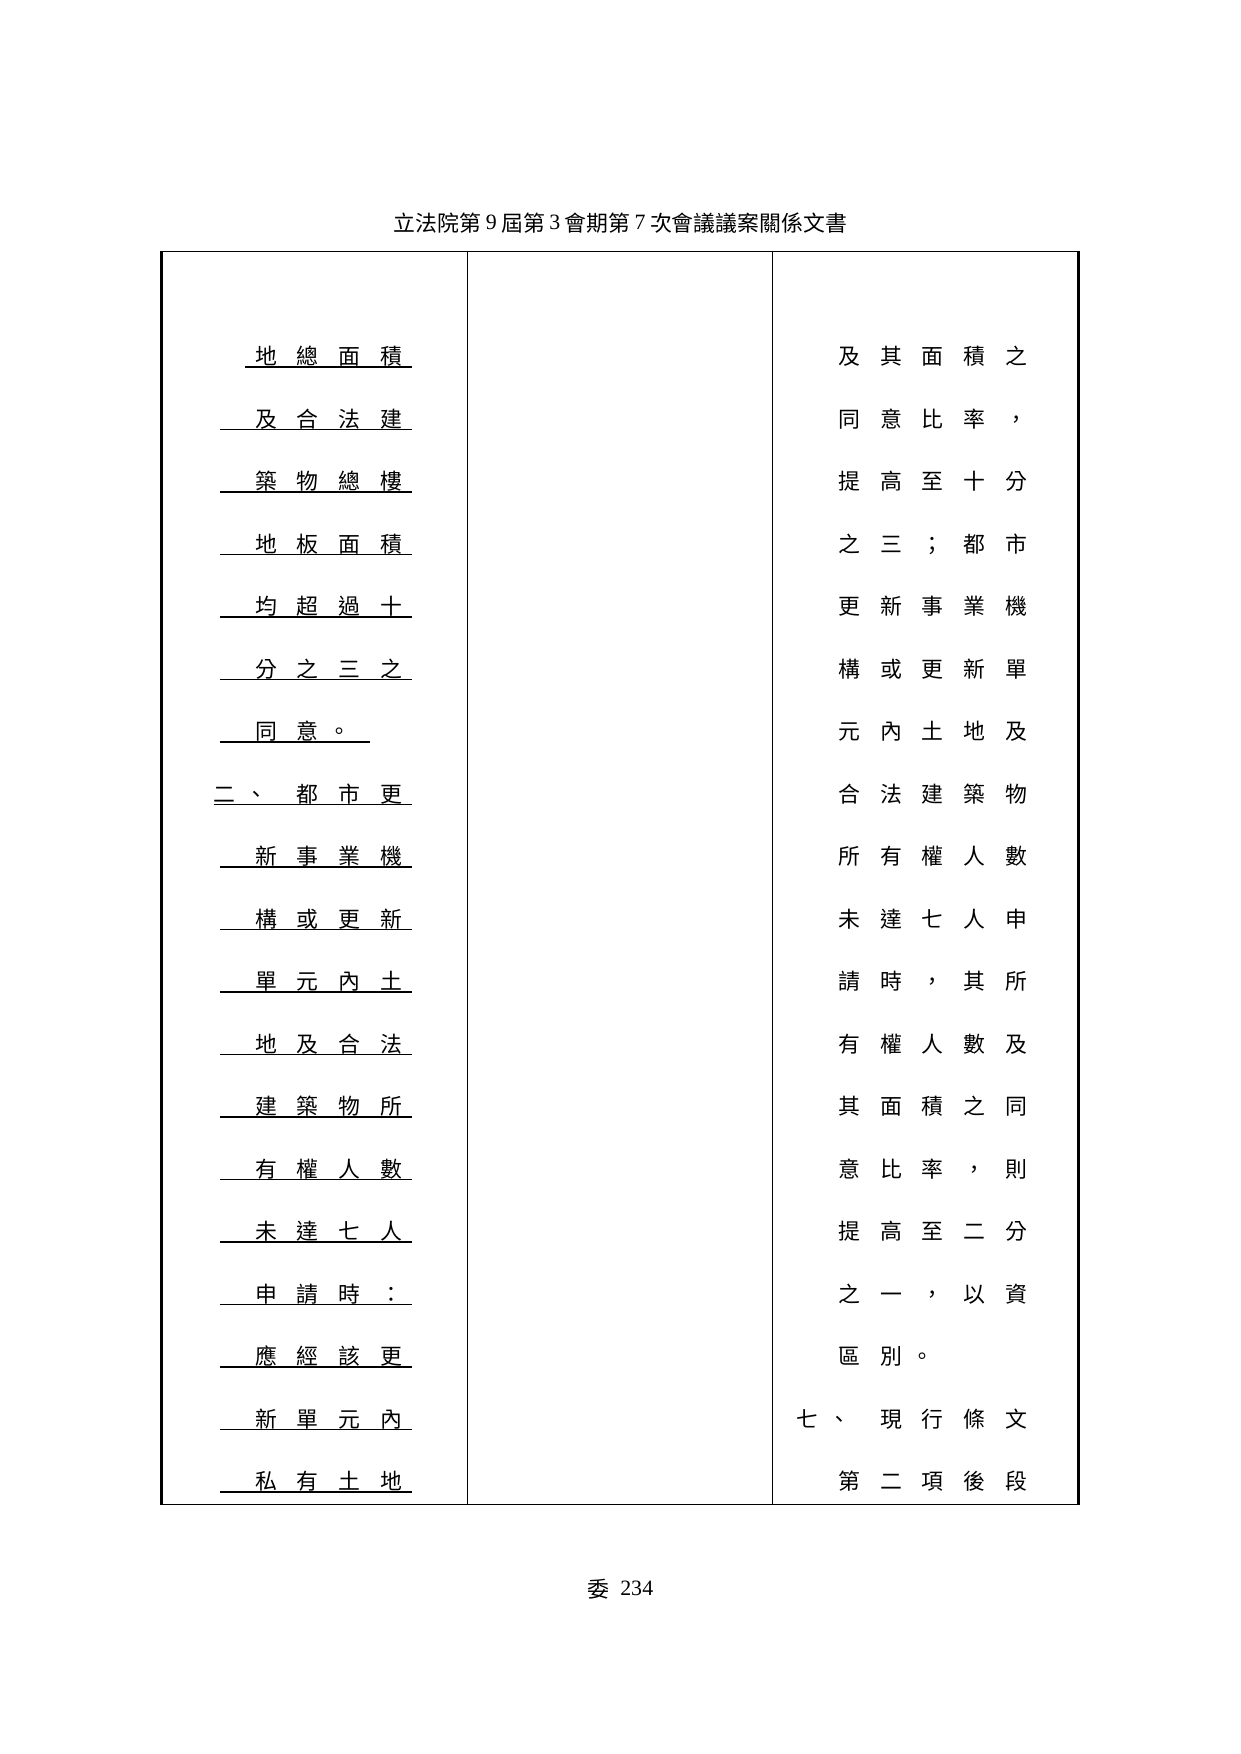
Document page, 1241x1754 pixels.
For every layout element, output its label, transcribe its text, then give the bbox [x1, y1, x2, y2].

table_cell [468, 252, 772, 1504]
table_cell 地總面積及合法建築物總樓地板面積均超過十分之三之同意。 二、都市更新事業機構或更新單元內土地及合法建築物所有權人數未達七人申請時：應經該更新單元內私有土地 [163, 252, 467, 1504]
table_cell 及其面積之同意比率，提高至十分之三；都市更新事業機構或更新單元內土地及合法建築物所有權人數未達七人申請時，其所有權人數及其面積之同意比率，則提高至二分之一，以資區別。 七、現行條文第二項後段 [773, 252, 1077, 1504]
